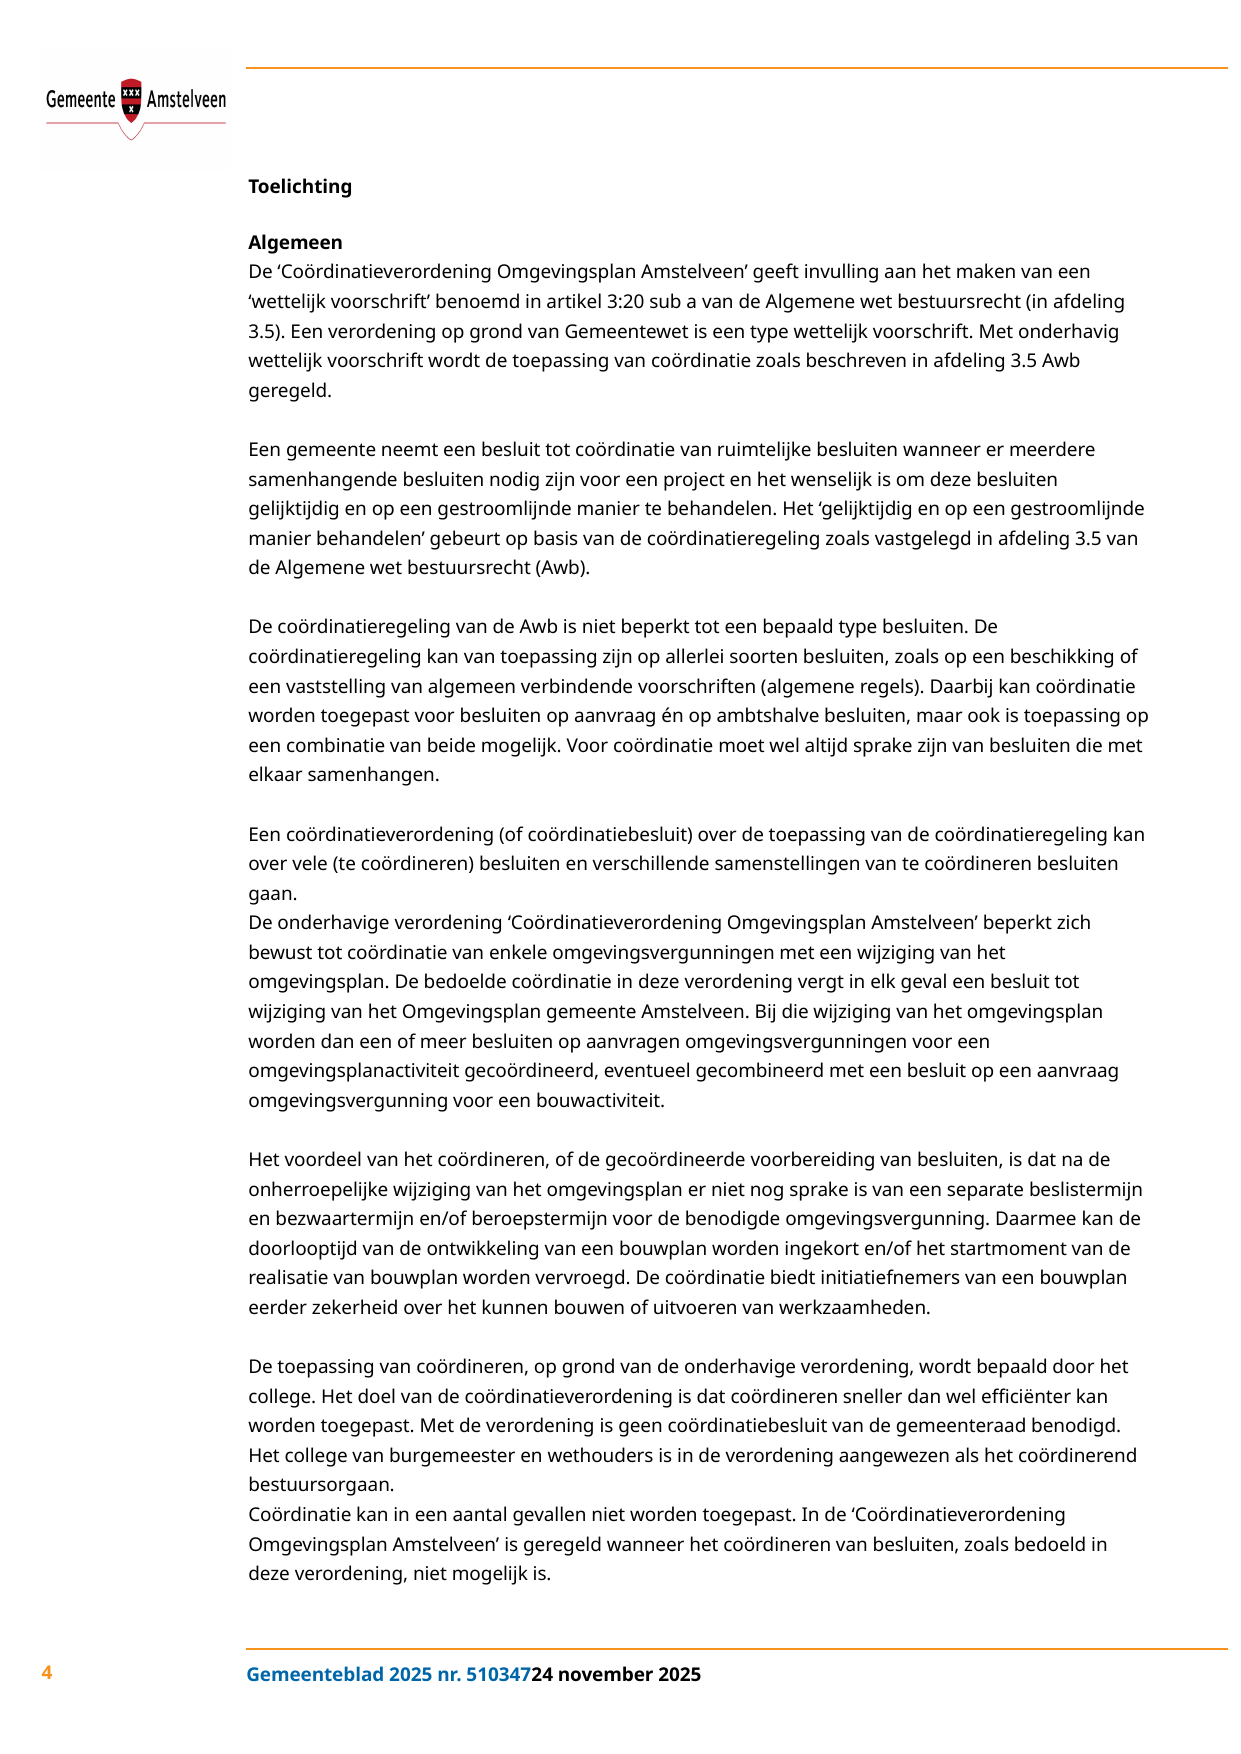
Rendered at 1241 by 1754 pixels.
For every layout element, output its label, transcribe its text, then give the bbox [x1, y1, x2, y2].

text Een gemeente neemt een besluit tot coördinatie van ruimtelijke besluiten wanneer er meerdere samenhangende besluiten nodig zijn voor een project en het wenselijk is om deze besluiten gelijktijdig en op een gestroomlijnde manier te behandelen. Het ‘gelijktijdig en op een gestroomlijnde manier behandelen’ gebeurt op basis van de coördinatieregeling zoals vastgelegd in afdeling 3.5 van de Algemene wet bestuursrecht (Awb). [248, 436, 1152, 580]
text De onderhavige verordening ‘Coördinatieverordening Omgevingsplan Amstelveen’ beperkt zich bewust tot coördinatie van enkele omgevingsvergunningen met een wijziging van het omgevingsplan. De bedoelde coördinatie in deze verordening vergt in elk geval een besluit tot wijziging van het Omgevingsplan gemeente Amstelveen. Bij die wijziging van het omgevingsplan worden dan een of meer besluiten op aanvragen omgevingsvergunningen voor een omgevingsplanactiviteit gecoördineerd, eventueel gecombineerd met een besluit op een aanvraag omgevingsvergunning voor een bouwactiviteit. [248, 909, 1152, 1113]
text Algemeen [248, 229, 1152, 255]
text De toepassing van coördineren, op grond van de onderhavige verordening, wordt bepaald door het college. Het doel van de coördinatieverordening is dat coördineren sneller dan wel efficiënter kan worden toegepast. Met de verordening is geen coördinatiebesluit van de gemeenteraad benodigd. Het college van burgemeester en wethouders is in de verordening aangewezen als het coördinerend bestuursorgaan. [248, 1353, 1152, 1497]
text Toelichting [248, 171, 1152, 199]
text De coördinatieregeling van de Awb is niet beperkt tot een bepaald type besluiten. De coördinatieregeling kan van toepassing zijn op allerlei soorten besluiten, zoals op een beschikking of een vaststelling van algemeen verbindende voorschriften (algemene regels). Daarbij kan coördinatie worden toegepast voor besluiten op aanvraag én op ambtshalve besluiten, maar ook is toepassing op een combinatie van beide mogelijk. Voor coördinatie moet wel altijd sprake zijn van besluiten die met elkaar samenhangen. [248, 614, 1152, 787]
text De ‘Coördinatieverordening Omgevingsplan Amstelveen’ geeft invulling aan het maken van een ‘wettelijk voorschrift’ benoemd in artikel 3:20 sub a van de Algemene wet bestuursrecht (in afdeling 3.5). Een verordening op grond van Gemeentewet is een type wettelijk voorschrift. Met onderhavig wettelijk voorschrift wordt de toepassing van coördinatie zoals beschreven in afdeling 3.5 Awb geregeld. [248, 259, 1152, 403]
text Een coördinatieverordening (of coördinatiebesluit) over de toepassing van de coördinatieregeling kan over vele (te coördineren) besluiten en verschillende samenstellingen van te coördineren besluiten gaan. [248, 821, 1152, 906]
picture [41, 47, 231, 172]
text Coördinatie kan in een aantal gevallen niet worden toegepast. In de ‘Coördinatieverordening Omgevingsplan Amstelveen’ is geregeld wanneer het coördineren van besluiten, zoals bedoeld in deze verordening, niet mogelijk is. [248, 1501, 1152, 1586]
text Het voordeel van het coördineren, of de gecoördineerde voorbereiding van besluiten, is dat na de onherroepelijke wijziging van het omgevingsplan er niet nog sprake is van een separate beslistermijn en bezwaartermijn en/of beroepstermijn voor de benodigde omgevingsvergunning. Daarmee kan de doorlooptijd van de ontwikkeling van een bouwplan worden ingekort en/of het startmoment van de realisatie van bouwplan worden vervroegd. De coördinatie biedt initiatiefnemers van een bouwplan eerder zekerheid over het kunnen bouwen of uitvoeren van werkzaamheden. [248, 1146, 1152, 1320]
